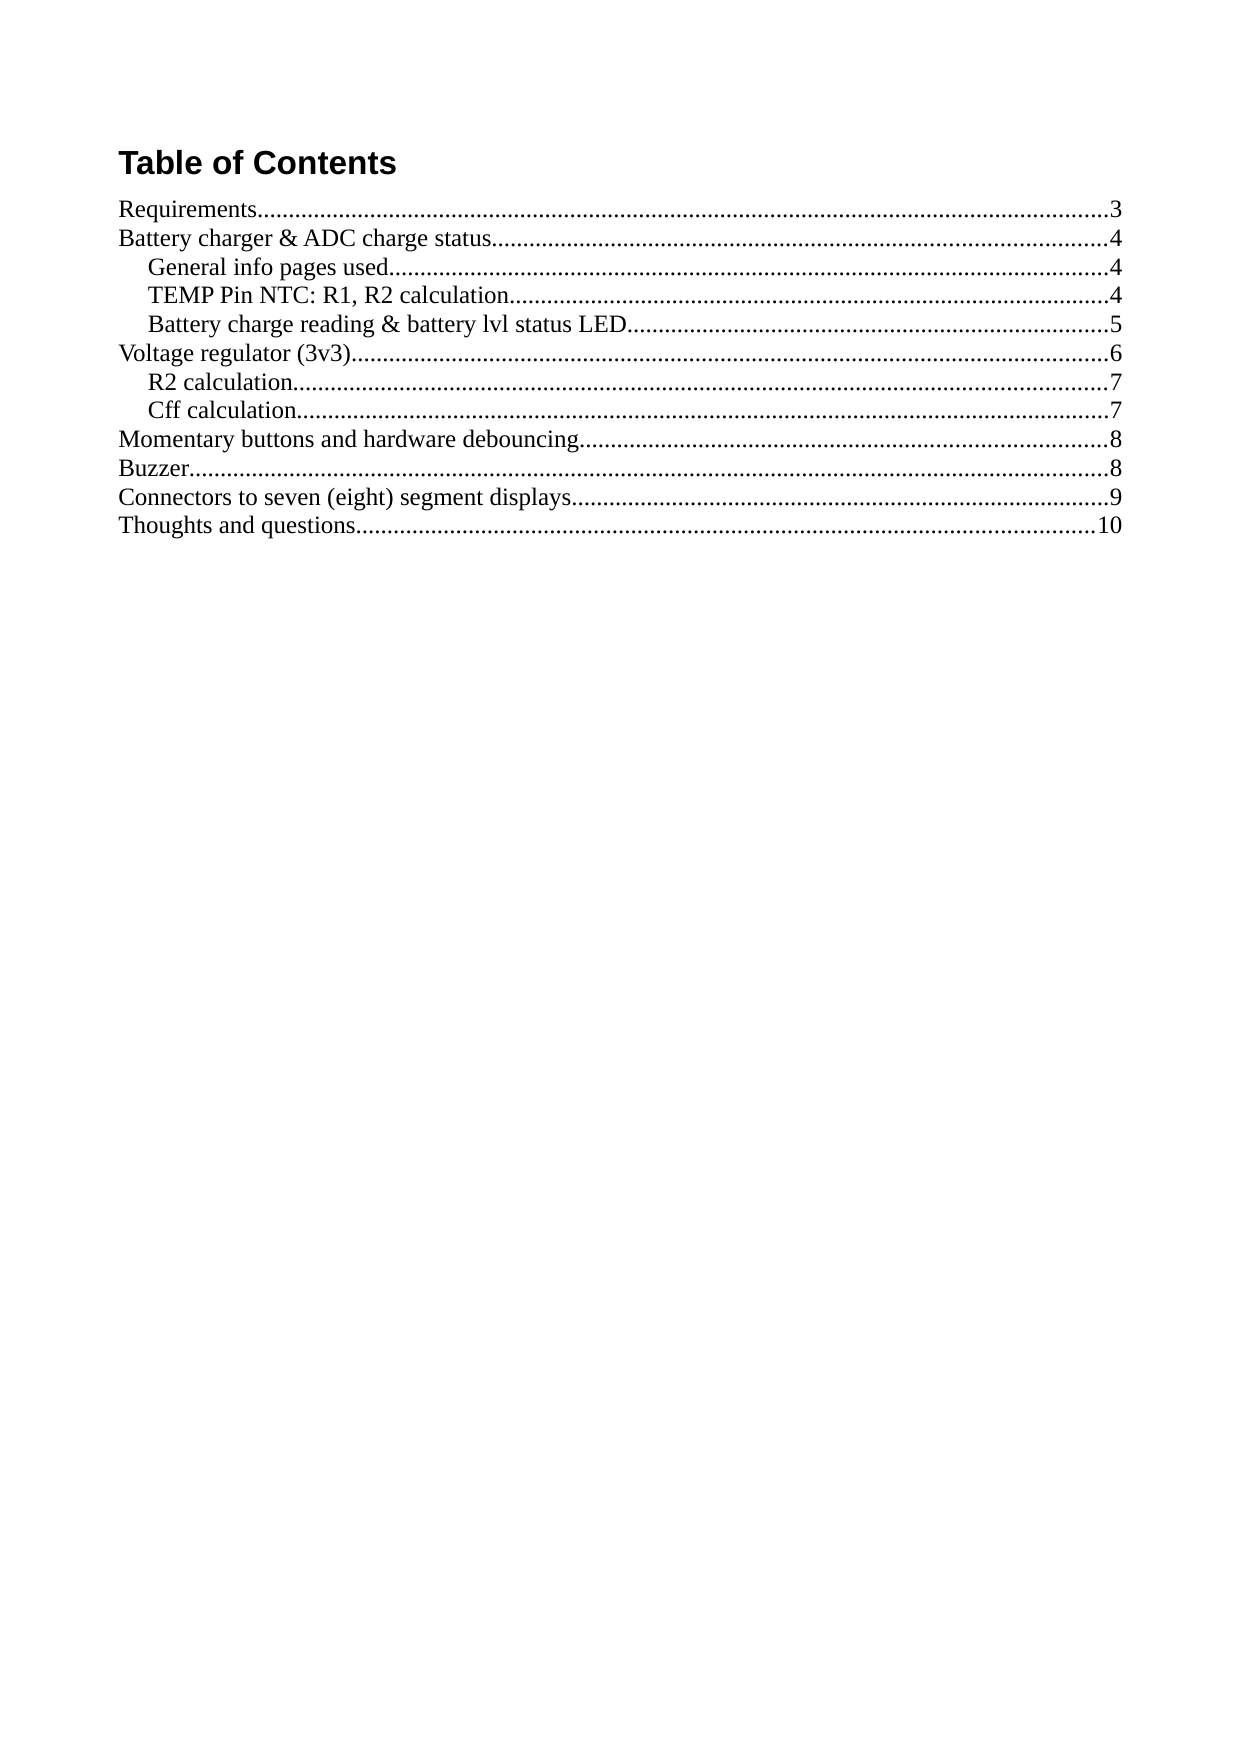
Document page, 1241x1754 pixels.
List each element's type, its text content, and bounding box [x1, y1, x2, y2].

text Battery charge reading & battery lvl status LED 5 [148, 309, 1122, 338]
text General info pages used 4 [148, 252, 1122, 280]
text R2 calculation 7 [148, 367, 1122, 395]
text Thoughts and questions 10 [118, 510, 1122, 539]
subtitle Table of Contents [118, 143, 1122, 182]
text Connectors to seven (eight) segment displays 9 [118, 482, 1122, 510]
text Battery charger & ADC charge status 4 [118, 223, 1122, 252]
text TEMP Pin NTC: R1, R2 calculation 4 [148, 280, 1122, 309]
text Requirements 3 [118, 194, 1122, 223]
text Cff calculation 7 [148, 395, 1122, 424]
text Buzzer 8 [118, 453, 1122, 482]
text Voltage regulator (3v3) 6 [118, 338, 1122, 367]
text Momentary buttons and hardware debouncing 8 [118, 424, 1122, 453]
